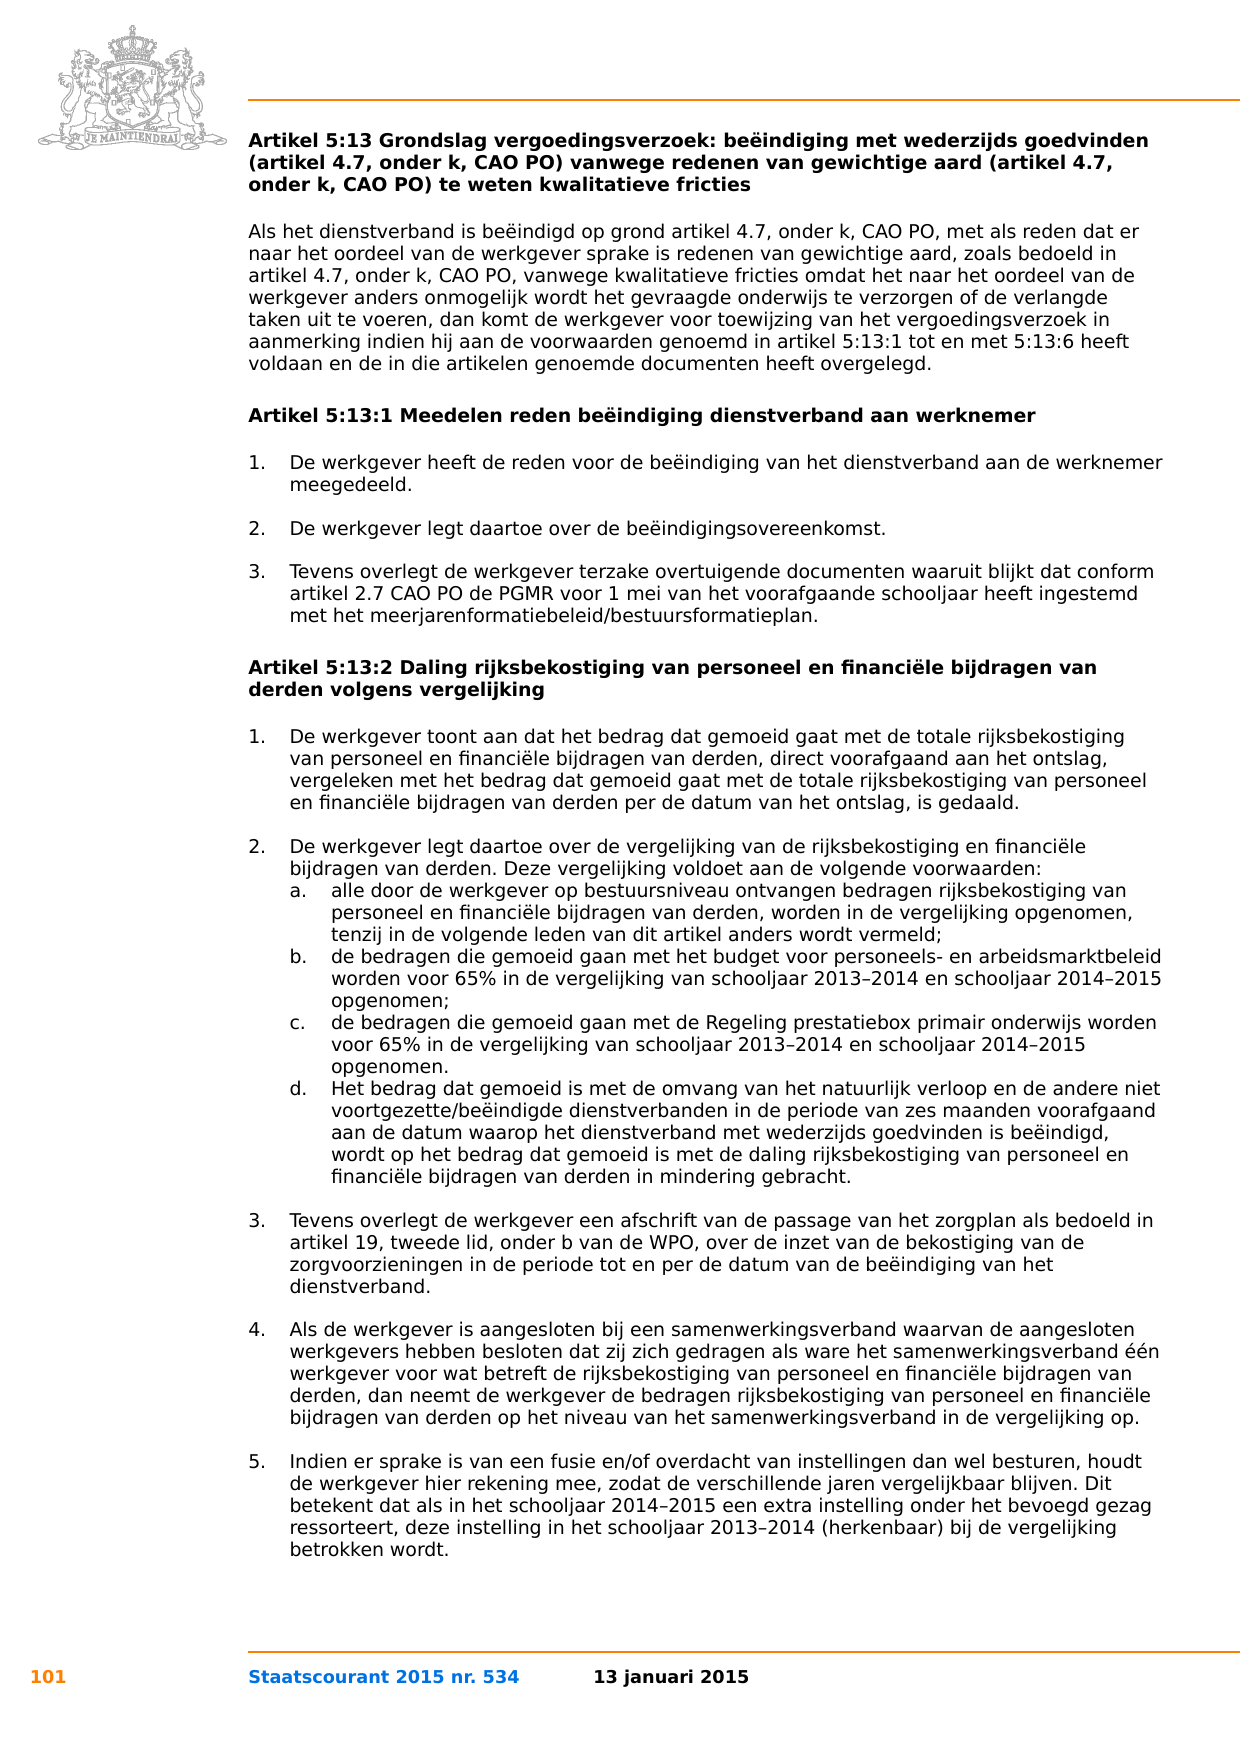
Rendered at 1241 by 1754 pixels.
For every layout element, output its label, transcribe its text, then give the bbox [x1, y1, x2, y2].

text c. de bedragen die gemoeid gaan met de Regeling prestatiebox primair onderwijs worden voor 65% in de vergelijking van schooljaar 2013–2014 en schooljaar 2014–2015 opgenomen. [289, 1012, 1163, 1078]
text a. alle door de werkgever op bestuursniveau ontvangen bedragen rijksbekostiging van personeel en financiële bijdragen van derden, worden in de vergelijking opgenomen, tenzij in de volgende leden van dit artikel anders wordt vermeld; [289, 880, 1163, 946]
subtitle Artikel 5:13:1 Meedelen reden beëindiging dienstverband aan werknemer [248, 405, 1163, 427]
text 3. Tevens overlegt de werkgever terzake overtuigende documenten waaruit blijkt dat conform artikel 2.7 CAO PO de PGMR voor 1 mei van het voorafgaande schooljaar heeft ingestemd met het meerjarenformatiebeleid/bestuursformatieplan. [248, 561, 1163, 627]
subtitle Artikel 5:13 Grondslag vergoedingsverzoek: beëindiging met wederzijds goedvinden (artikel 4.7, onder k, CAO PO) vanwege redenen van gewichtige aard (artikel 4.7, onder k, CAO PO) te weten kwalitatieve fricties [248, 130, 1163, 196]
text 2. De werkgever legt daartoe over de vergelijking van de rijksbekostiging en financiële bijdragen van derden. Deze vergelijking voldoet aan de volgende voorwaarden: [248, 836, 1163, 880]
text 1. De werkgever heeft de reden voor de beëindiging van het dienstverband aan de werknemer meegedeeld. [248, 452, 1163, 496]
subtitle Artikel 5:13:2 Daling rijksbekostiging van personeel en financiële bijdragen van derden volgens vergelijking [248, 657, 1163, 701]
text 4. Als de werkgever is aangesloten bij een samenwerkingsverband waarvan de aangesloten werkgevers hebben besloten dat zij zich gedragen als ware het samenwerkingsverband één werkgever voor wat betreft de rijksbekostiging van personeel en financiële bijdragen van derden, dan neemt de werkgever de bedragen rijksbekostiging van personeel en financiële bijdragen van derden op het niveau van het samenwerkingsverband in de vergelijking op. [248, 1319, 1163, 1429]
text b. de bedragen die gemoeid gaan met het budget voor personeels- en arbeidsmarktbeleid worden voor 65% in de vergelijking van schooljaar 2013–2014 en schooljaar 2014–2015 opgenomen; [289, 946, 1163, 1012]
text d. Het bedrag dat gemoeid is met de omvang van het natuurlijk verloop en de andere niet voortgezette/beëindigde dienstverbanden in de periode van zes maanden voorafgaand aan de datum waarop het dienstverband met wederzijds goedvinden is beëindigd, wordt op het bedrag dat gemoeid is met de daling rijksbekostiging van personeel en financiële bijdragen van derden in mindering gebracht. [289, 1078, 1163, 1188]
text 2. De werkgever legt daartoe over de beëindigingsovereenkomst. [248, 517, 1163, 539]
picture [38, 25, 227, 150]
text 3. Tevens overlegt de werkgever een afschrift van de passage van het zorgplan als bedoeld in artikel 19, tweede lid, onder b van de WPO, over de inzet van de bekostiging van de zorgvoorzieningen in de periode tot en per de datum van de beëindiging van het dienstverband. [248, 1209, 1163, 1297]
text 1. De werkgever toont aan dat het bedrag dat gemoeid gaat met de totale rijksbekostiging van personeel en financiële bijdragen van derden, direct voorafgaand aan het ontslag, vergeleken met het bedrag dat gemoeid gaat met de totale rijksbekostiging van personeel en financiële bijdragen van derden per de datum van het ontslag, is gedaald. [248, 726, 1163, 814]
text 5. Indien er sprake is van een fusie en/of overdacht van instellingen dan wel besturen, houdt de werkgever hier rekening mee, zodat de verschillende jaren vergelijkbaar blijven. Dit betekent dat als in het schooljaar 2014–2015 een extra instelling onder het bevoegd gezag ressorteert, deze instelling in het schooljaar 2013–2014 (herkenbaar) bij de vergelijking betrokken wordt. [248, 1451, 1163, 1561]
text Als het dienstverband is beëindigd op grond artikel 4.7, onder k, CAO PO, met als reden dat er naar het oordeel van de werkgever sprake is redenen van gewichtige aard, zoals bedoeld in artikel 4.7, onder k, CAO PO, vanwege kwalitatieve fricties omdat het naar het oordeel van de werkgever anders onmogelijk wordt het gevraagde onderwijs te verzorgen of de verlangde taken uit te voeren, dan komt de werkgever voor toewijzing van het vergoedingsverzoek in aanmerking indien hij aan de voorwaarden genoemd in artikel 5:13:1 tot en met 5:13:6 heeft voldaan en de in die artikelen genoemde documenten heeft overgelegd. [248, 221, 1163, 375]
